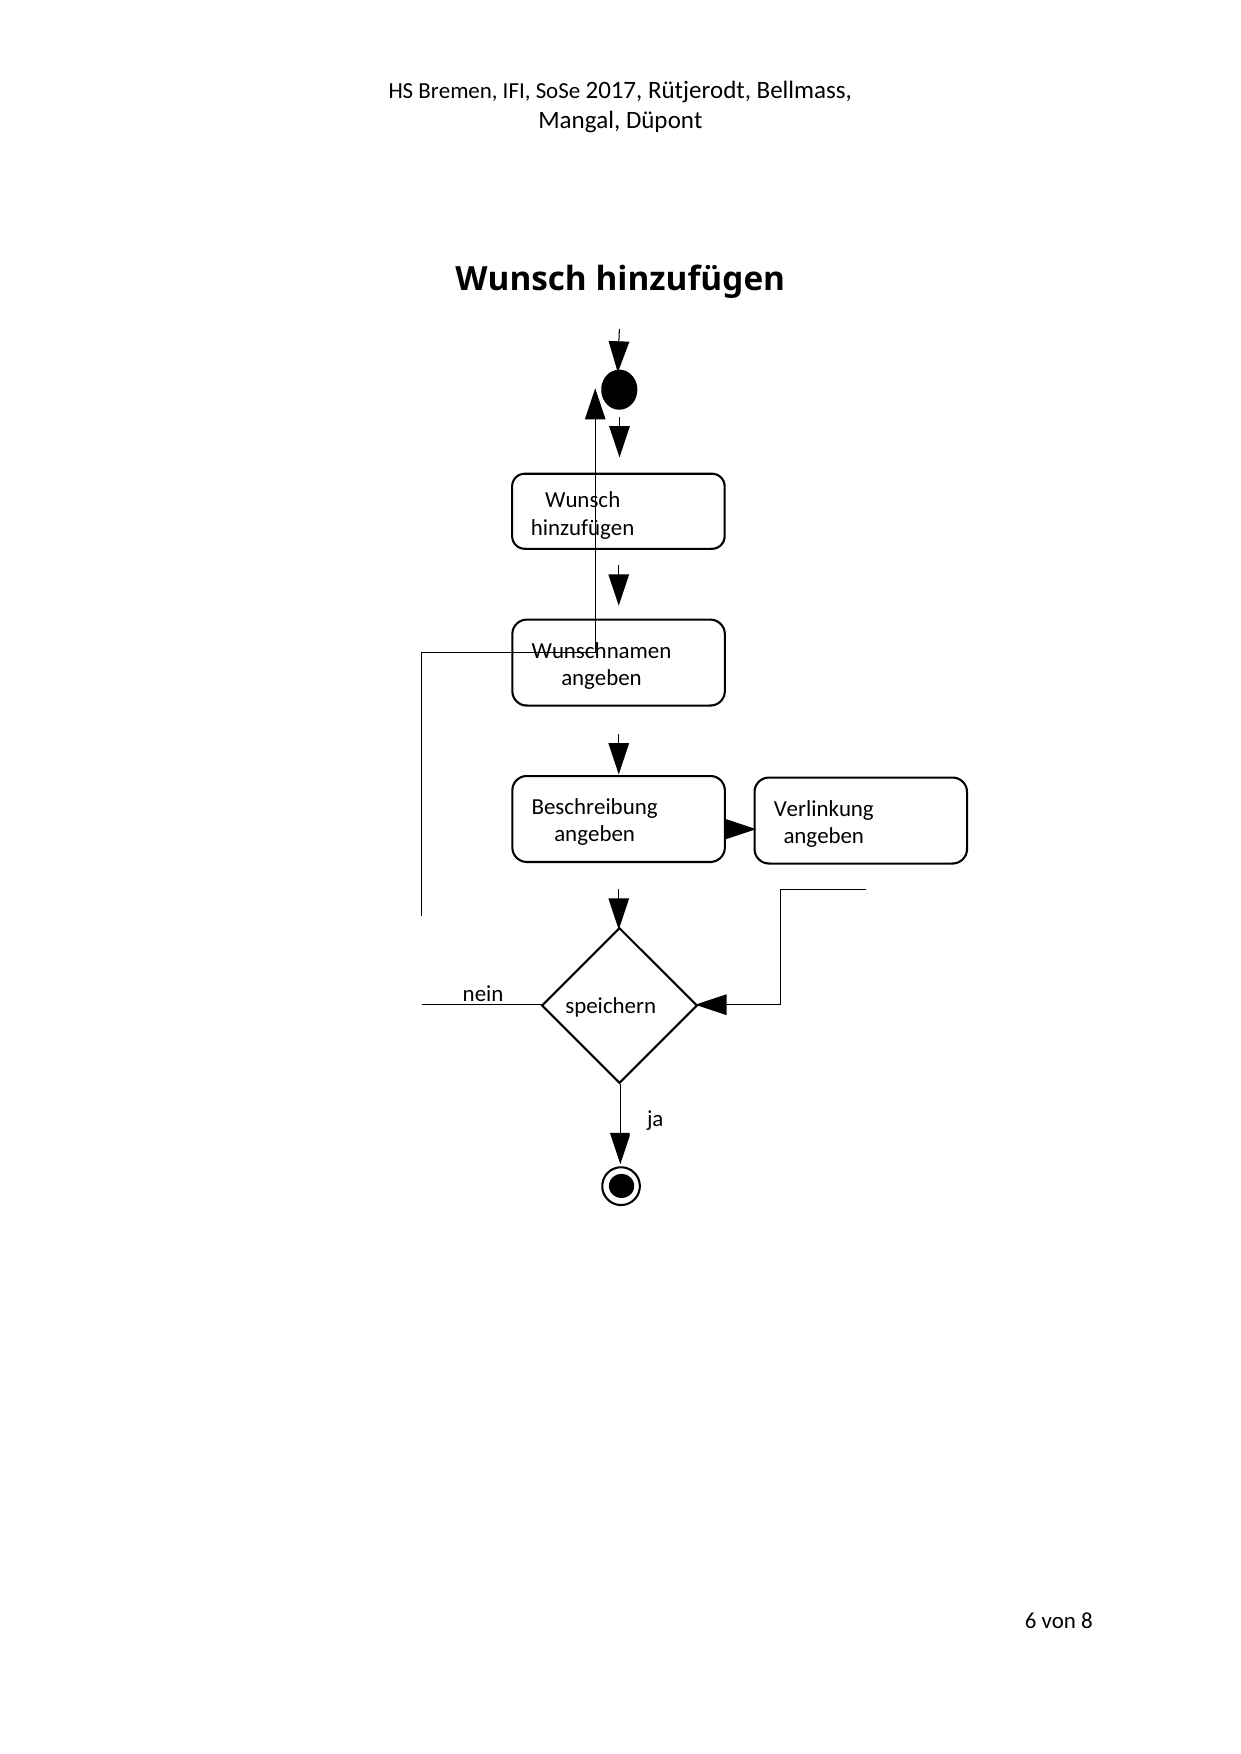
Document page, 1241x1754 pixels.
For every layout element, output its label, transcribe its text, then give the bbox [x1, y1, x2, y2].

subtitle Wunsch hinzufügen [148, 255, 1093, 300]
